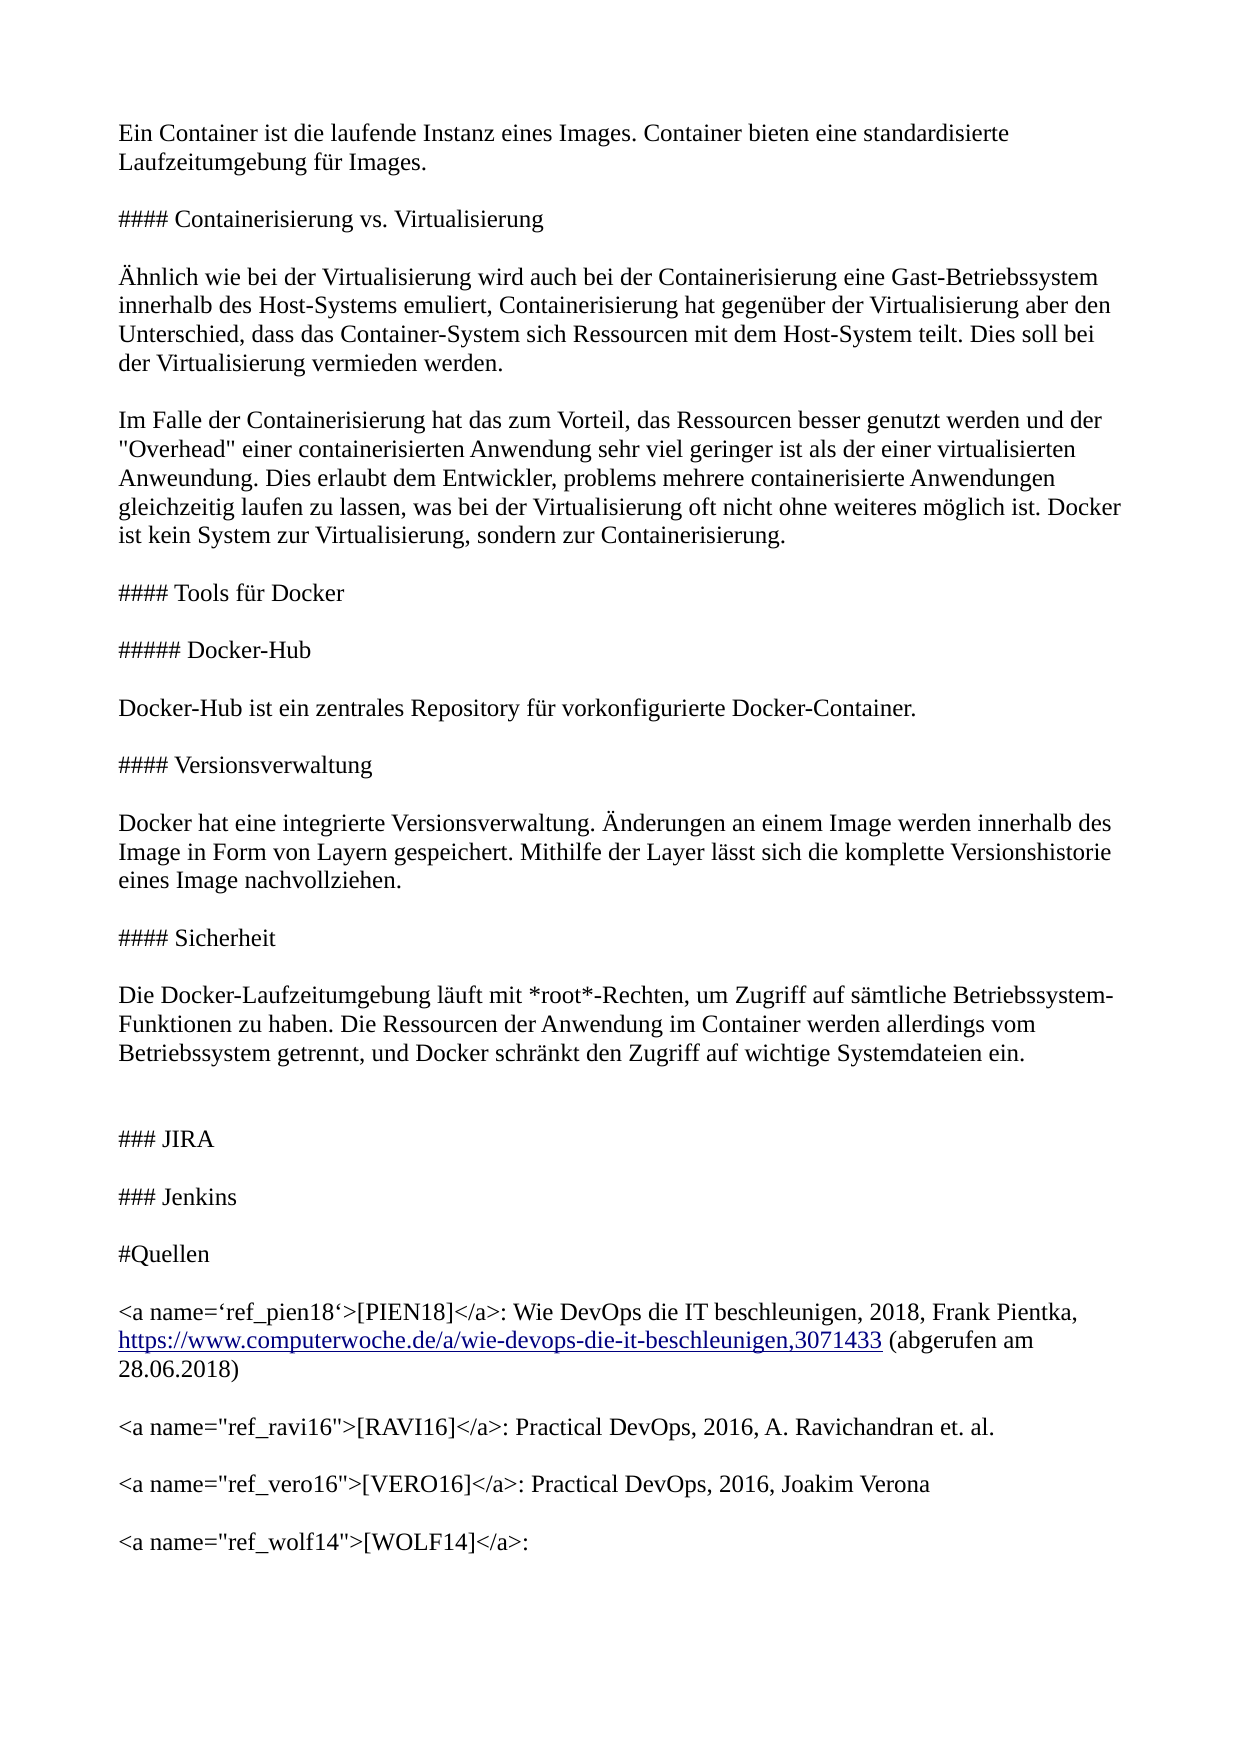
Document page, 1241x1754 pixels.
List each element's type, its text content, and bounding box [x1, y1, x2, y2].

text ##### Docker-Hub [118, 636, 1122, 664]
text <a name="ref_wolf14">[WOLF14]</a>: [118, 1527, 1122, 1556]
text Docker hat eine integrierte Versionsverwaltung. Änderungen an einem Image werden innerhalb des Image in Form von Layern gespeichert. Mithilfe der Layer lässt sich die komplette Versionshistorie eines Image nachvollziehen. [118, 808, 1122, 894]
text #Quellen [118, 1239, 1122, 1268]
text #### Versionsverwaltung [118, 751, 1122, 779]
text ### Jenkins [118, 1182, 1122, 1211]
text Ein Container ist die laufende Instanz eines Images. Container bieten eine standardisierte Laufzeitumgebung für Images. [118, 118, 1122, 176]
text <a name=‘ref_pien18‘>[PIEN18]</a>: Wie DevOps die IT beschleunigen, 2018, Frank Pientka, https://www.computerwoche.de/a/wie-devops-die-it-beschleunigen,3071433 (abgerufen am 28.06.2018) [118, 1297, 1122, 1383]
text Docker-Hub ist ein zentrales Repository für vorkonfigurierte Docker-Container. [118, 693, 1122, 722]
text Ähnlich wie bei der Virtualisierung wird auch bei der Containerisierung eine Gast-Betriebssystem innerhalb des Host-Systems emuliert, Containerisierung hat gegenüber der Virtualisierung aber den Unterschied, dass das Container-System sich Ressourcen mit dem Host-System teilt. Dies soll bei der Virtualisierung vermieden werden. [118, 262, 1122, 377]
text <a name="ref_ravi16">[RAVI16]</a>: Practical DevOps, 2016, A. Ravichandran et. al. [118, 1412, 1122, 1441]
text Die Docker-Laufzeitumgebung läuft mit *root*-Rechten, um Zugriff auf sämtliche Betriebssystem-Funktionen zu haben. Die Ressourcen der Anwendung im Container werden allerdings vom Betriebssystem getrennt, und Docker schränkt den Zugriff auf wichtige Systemdateien ein. [118, 981, 1122, 1067]
text ### JIRA [118, 1124, 1122, 1153]
text #### Sicherheit [118, 923, 1122, 952]
text Im Falle der Containerisierung hat das zum Vorteil, das Ressourcen besser genutzt werden und der "Overhead" einer containerisierten Anwendung sehr viel geringer ist als der einer virtualisierten Anweundung. Dies erlaubt dem Entwickler, problems mehrere containerisierte Anwendungen gleichzeitig laufen zu lassen, was bei der Virtualisierung oft nicht ohne weiteres möglich ist. Docker ist kein System zur Virtualisierung, sondern zur Containerisierung. [118, 406, 1122, 549]
text #### Tools für Docker [118, 578, 1122, 607]
text #### Containerisierung vs. Virtualisierung [118, 204, 1122, 233]
text <a name="ref_vero16">[VERO16]</a>: Practical DevOps, 2016, Joakim Verona [118, 1469, 1122, 1498]
